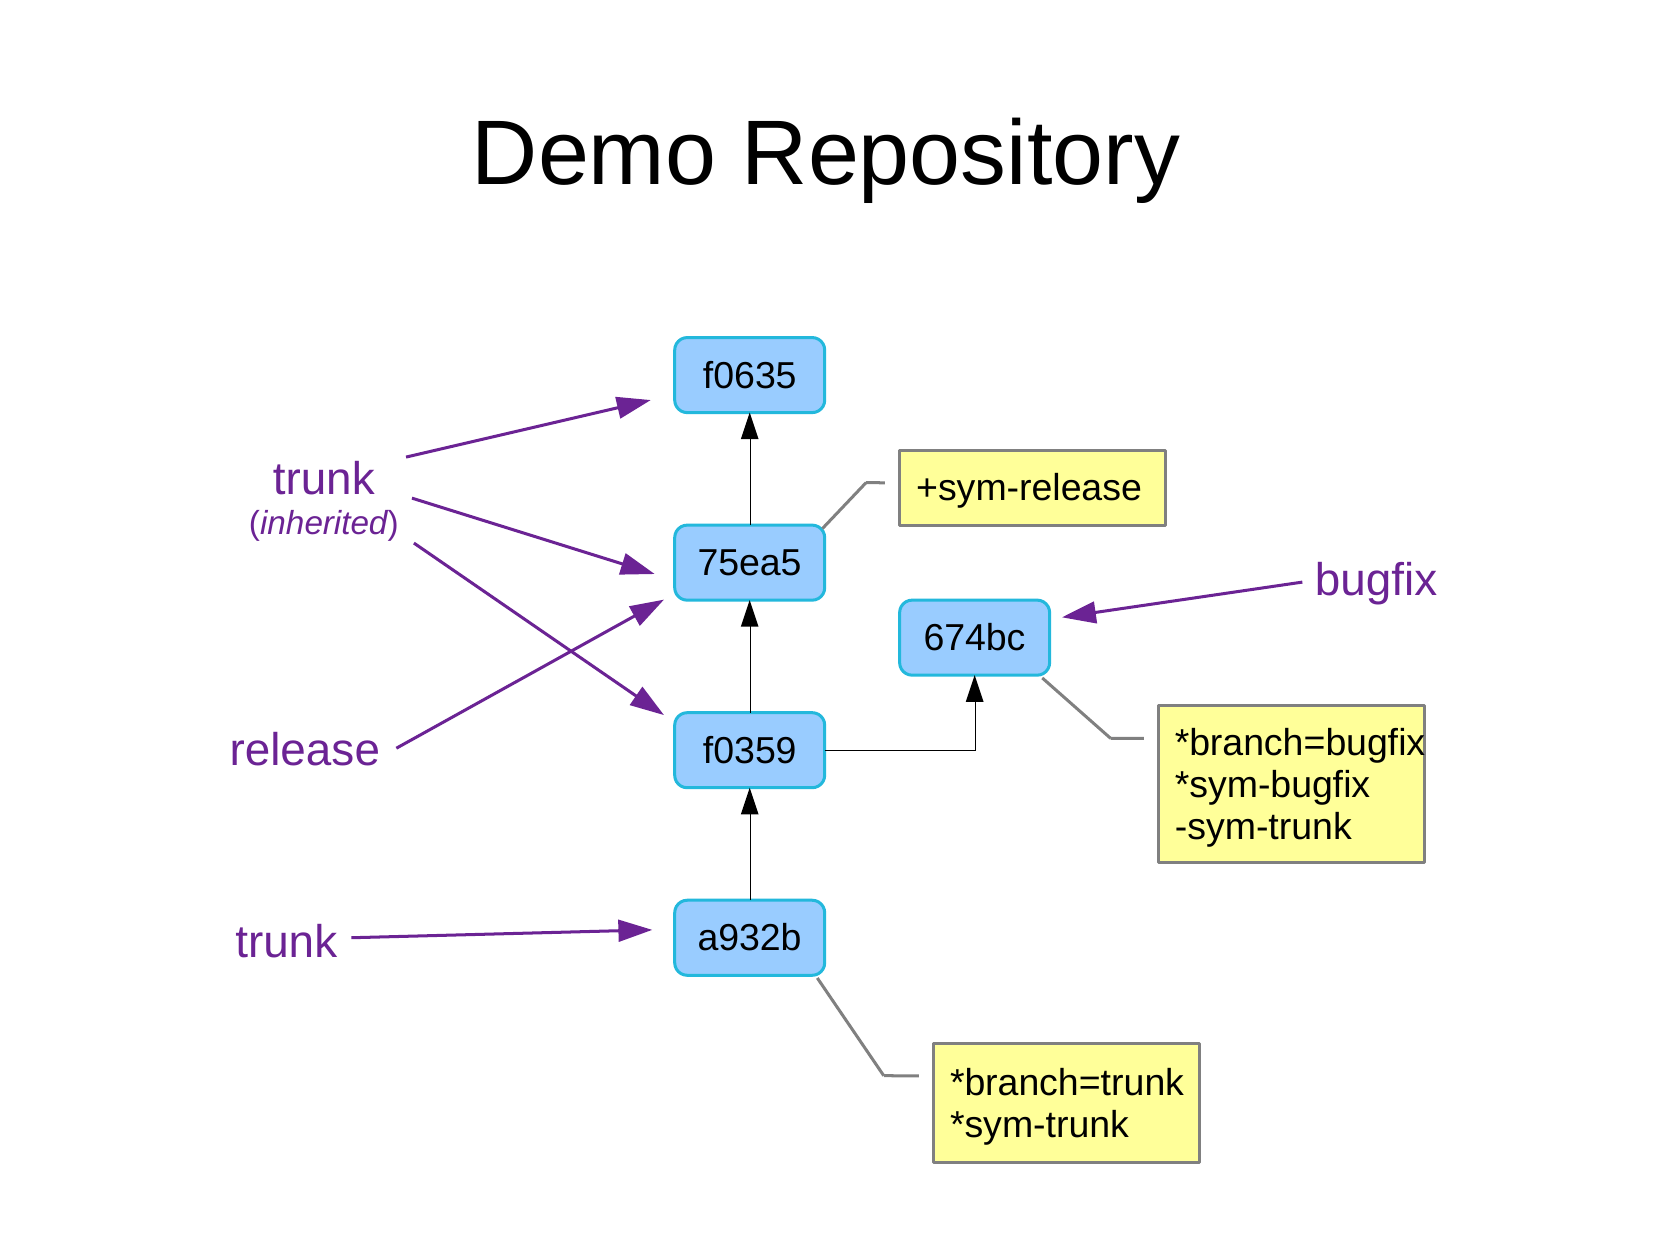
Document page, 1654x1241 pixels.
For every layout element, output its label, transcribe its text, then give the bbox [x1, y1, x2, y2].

text_box a932b [674, 900, 825, 976]
title Demo Repository [82, 49, 1571, 257]
text_box f0635 [674, 337, 825, 413]
text_box trunk [220, 908, 353, 977]
text_box +sym-release [900, 450, 1166, 525]
text_box release [214, 716, 395, 785]
text_box bugfix [1300, 546, 1453, 615]
text_box *branch=bugfix *sym-bugfix -sym-trunk [1159, 706, 1425, 863]
text_box 75ea5 [674, 525, 825, 601]
text_box *branch=trunk *sym-trunk [934, 1043, 1200, 1163]
text_box 674bc [899, 600, 1050, 676]
text_box f0359 [674, 712, 825, 788]
text_box trunk (inherited) [234, 445, 414, 552]
